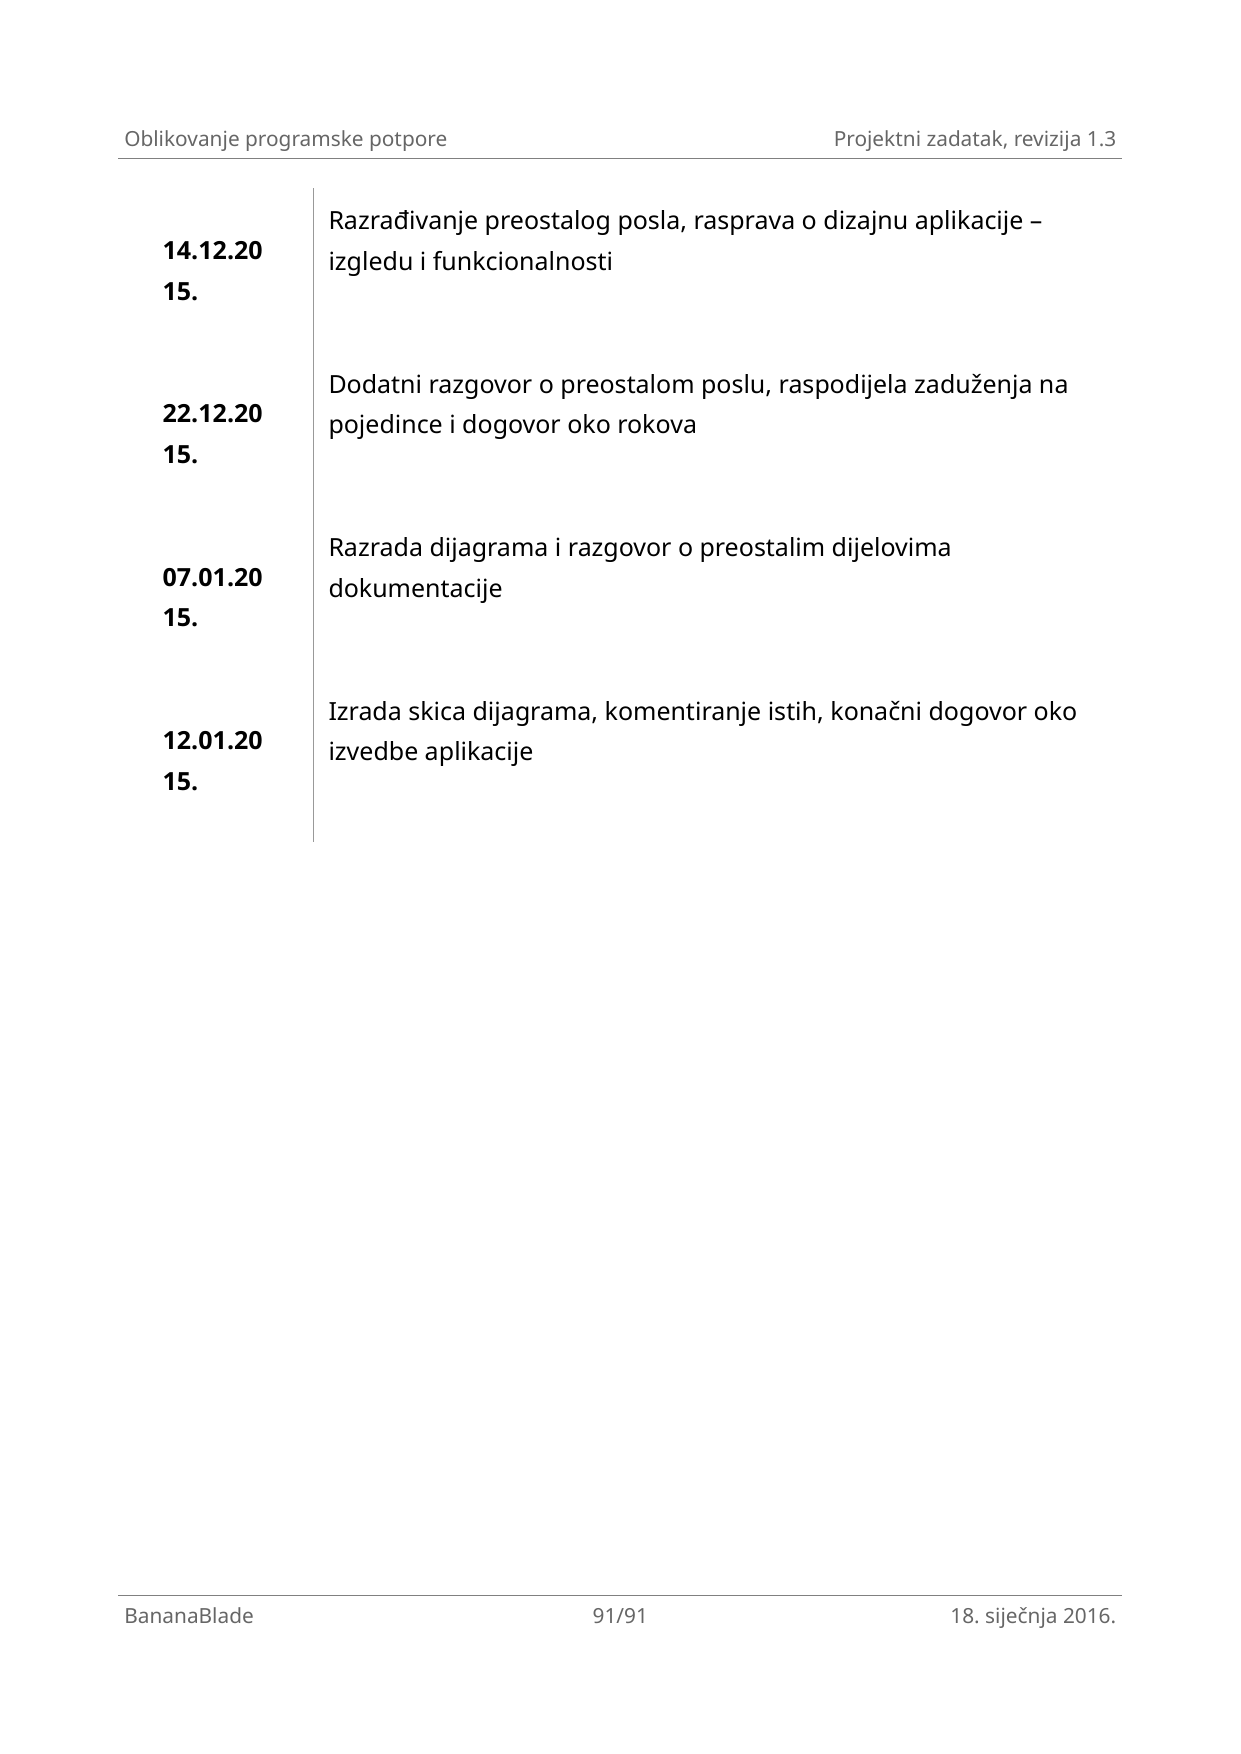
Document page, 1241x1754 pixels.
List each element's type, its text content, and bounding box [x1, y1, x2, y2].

table_cell 12.01.2015. [118, 678, 313, 842]
table_cell Razrada dijagrama i razgovor o preostalim dijelovima dokumentacije [314, 515, 1123, 678]
table_cell Razrađivanje preostalog posla, rasprava o dizajnu aplikacije – izgledu i funkcionalnosti [314, 188, 1123, 351]
table_cell Dodatni razgovor o preostalom poslu, raspodijela zaduženja na pojedince i dogovor oko rokova [314, 351, 1123, 515]
table_cell 14.12.2015. [118, 188, 313, 351]
table_cell 07.01.2015. [118, 515, 313, 678]
table_cell Izrada skica dijagrama, komentiranje istih, konačni dogovor oko izvedbe aplikacije [314, 678, 1123, 842]
table_cell 22.12.2015. [118, 351, 313, 515]
